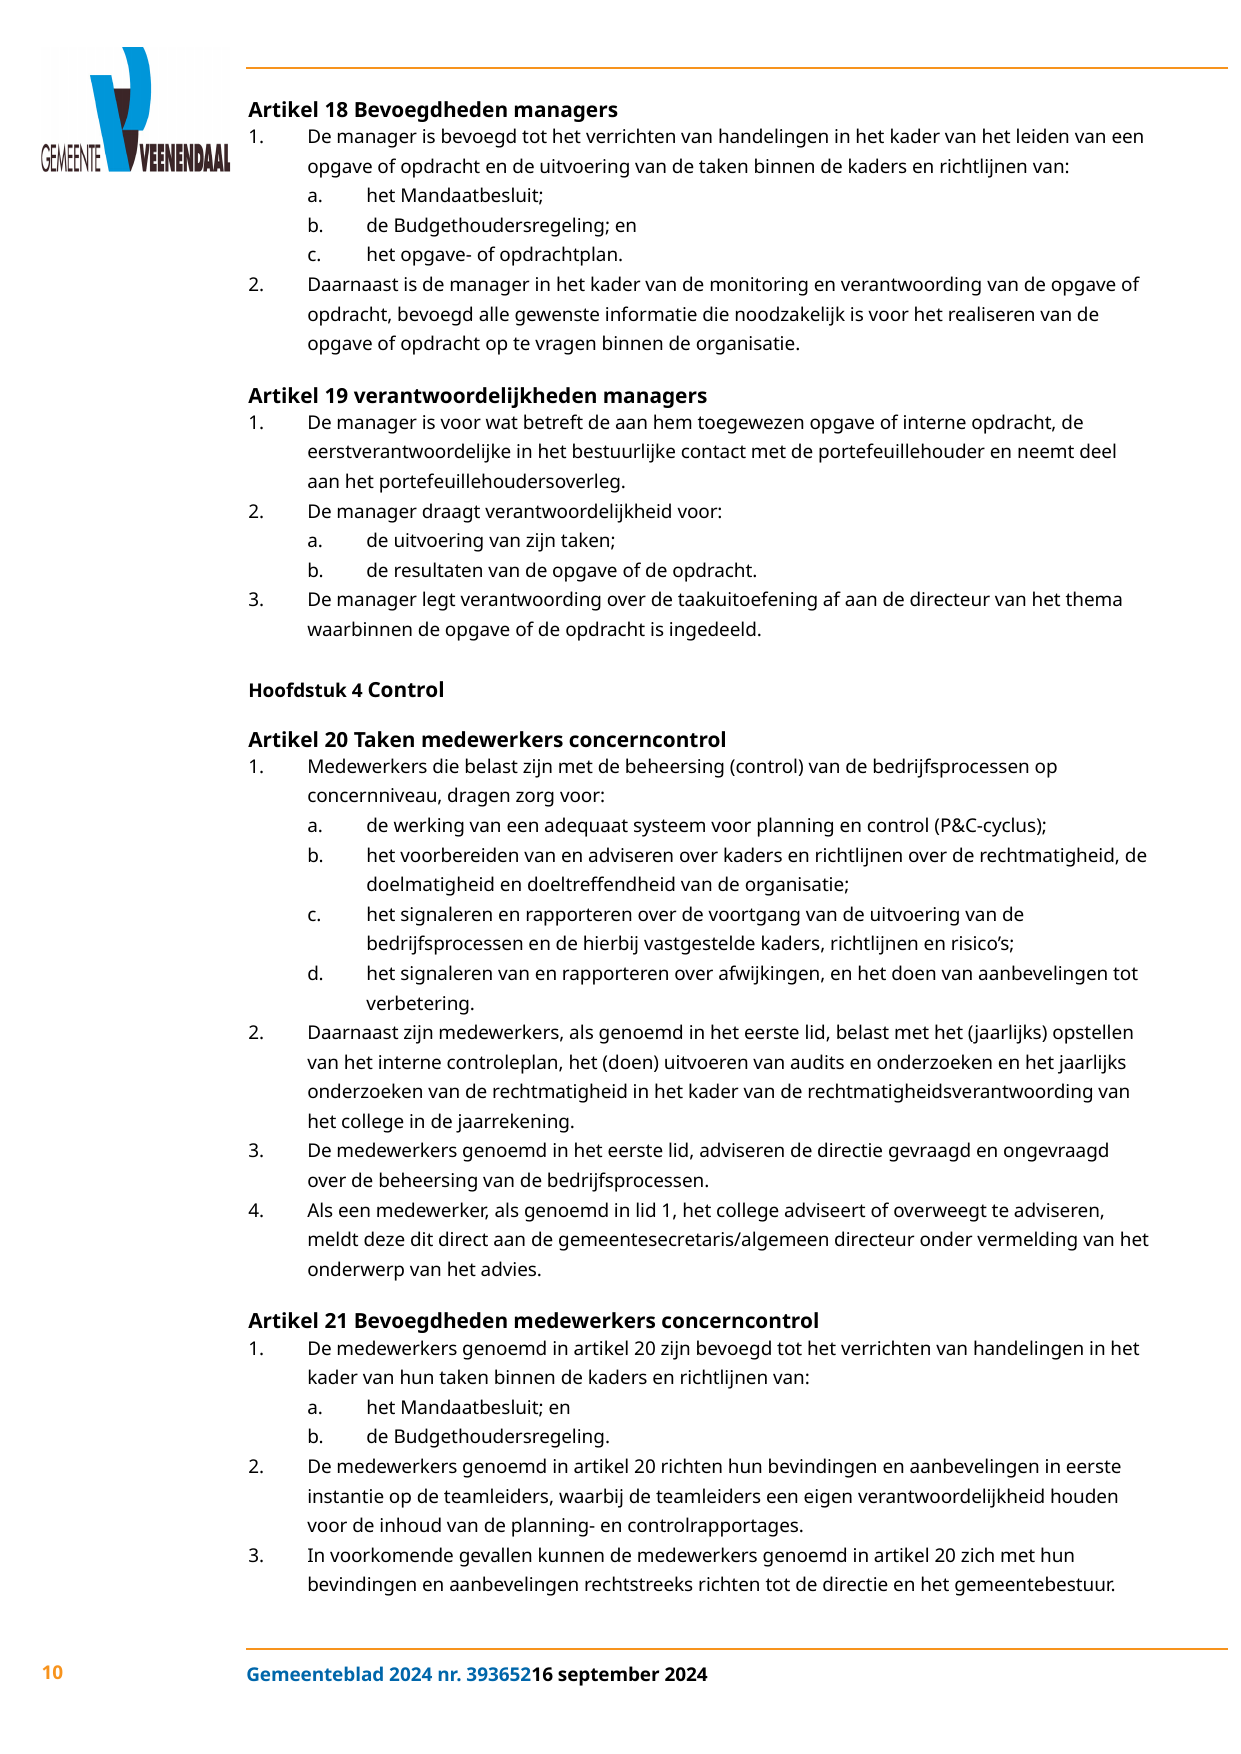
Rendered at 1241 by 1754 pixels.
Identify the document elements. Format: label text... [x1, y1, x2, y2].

text Artikel 20 Taken medewerkers concerncontrol [248, 725, 1152, 753]
list Daarnaast zijn medewerkers, als genoemd in het eerste lid, belast met het (jaarlijks) opstellen van het interne controleplan, het (doen) uitvoeren van audits en onderzoeken en het jaarlijks onderzoeken van de rechtmatigheid in het kader van de rechtmatigheidsverantwoording van het college in de jaarrekening. [248, 1019, 1152, 1134]
list het Mandaatbesluit; [307, 182, 1152, 208]
text Hoofdstuk 4 Control [248, 675, 1152, 704]
text Artikel 18 Bevoegdheden managers [248, 95, 1152, 123]
list de uitvoering van zijn taken; [307, 527, 1152, 553]
picture [123, 47, 231, 172]
list het voorbereiden van en adviseren over kaders en richtlijnen over de rechtmatigheid, de doelmatigheid en doeltreffendheid van de organisatie; [307, 842, 1152, 897]
list De manager legt verantwoording over de taakuitoefening af aan de directeur van het thema waarbinnen de opgave of de opdracht is ingedeeld. [248, 587, 1152, 642]
list De manager is voor wat betreft de aan hem toegewezen opgave of interne opdracht, de eerstverantwoordelijke in het bestuurlijke contact met de portefeuillehouder en neemt deel aan het portefeuillehoudersoverleg. [248, 409, 1152, 494]
list de resultaten van de opgave of de opdracht. [307, 557, 1152, 583]
list De manager draagt verantwoordelijkheid voor: [248, 498, 1152, 524]
list de werking van een adequaat systeem voor planning en control (P&C-cyclus); [307, 812, 1152, 838]
text Artikel 19 verantwoordelijkheden managers [248, 381, 1152, 409]
list In voorkomende gevallen kunnen de medewerkers genoemd in artikel 20 zich met hun bevindingen en aanbevelingen rechtstreeks richten tot de directie en het gemeentebestuur. [248, 1542, 1152, 1597]
list het opgave- of opdrachtplan. [307, 242, 1152, 267]
list het signaleren en rapporteren over de voortgang van de uitvoering van de bedrijfsprocessen en de hierbij vastgestelde kaders, richtlijnen en risico’s; [307, 901, 1152, 956]
list het signaleren van en rapporteren over afwijkingen, en het doen van aanbevelingen tot verbetering. [307, 960, 1152, 1016]
text Artikel 21 Bevoegdheden medewerkers concerncontrol [248, 1306, 1152, 1335]
list De manager is bevoegd tot het verrichten van handelingen in het kader van het leiden van een opgave of opdracht en de uitvoering van de taken binnen de kaders en richtlijnen van: [248, 123, 1152, 178]
list De medewerkers genoemd in artikel 20 zijn bevoegd tot het verrichten van handelingen in het kader van hun taken binnen de kaders en richtlijnen van: [248, 1335, 1152, 1390]
list Daarnaast is de manager in het kader van de monitoring en verantwoording van de opgave of opdracht, bevoegd alle gewenste informatie die noodzakelijk is voor het realiseren van de opgave of opdracht op te vragen binnen de organisatie. [248, 271, 1152, 356]
list De medewerkers genoemd in het eerste lid, adviseren de directie gevraagd en ongevraagd over de beheersing van de bedrijfsprocessen. [248, 1138, 1152, 1193]
list het Mandaatbesluit; en [307, 1394, 1152, 1420]
picture [41, 47, 130, 172]
list de Budgethoudersregeling; en [307, 212, 1152, 238]
list Medewerkers die belast zijn met de beheersing (control) van de bedrijfsprocessen op concernniveau, dragen zorg voor: [248, 753, 1152, 808]
list Als een medewerker, als genoemd in lid 1, het college adviseert of overweegt te adviseren, meldt deze dit direct aan de gemeentesecretaris/algemeen directeur onder vermelding van het onderwerp van het advies. [248, 1197, 1152, 1282]
list de Budgethoudersregeling. [307, 1424, 1152, 1449]
list De medewerkers genoemd in artikel 20 richten hun bevindingen en aanbevelingen in eerste instantie op de teamleiders, waarbij de teamleiders een eigen verantwoordelijkheid houden voor de inhoud van de planning- en controlrapportages. [248, 1453, 1152, 1538]
